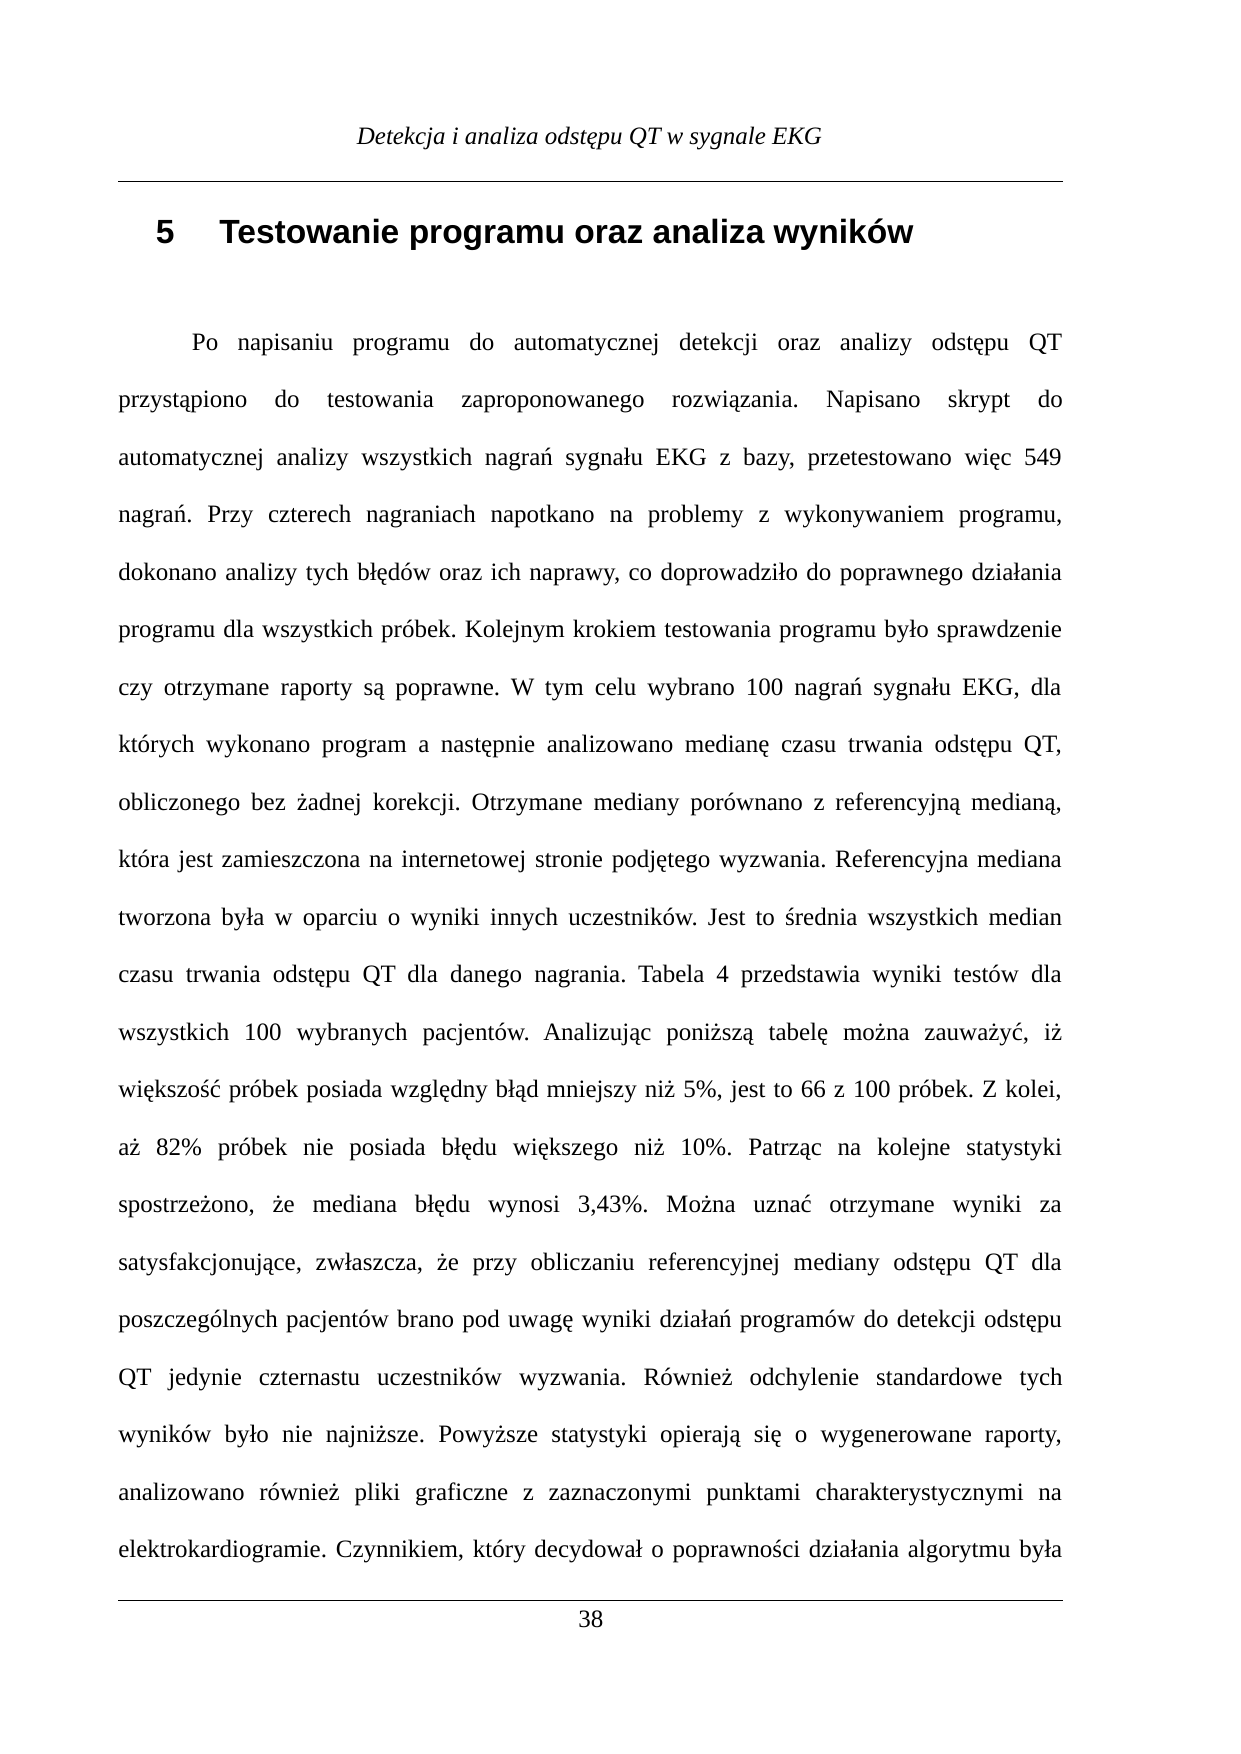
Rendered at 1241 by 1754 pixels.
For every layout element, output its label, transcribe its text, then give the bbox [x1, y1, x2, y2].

subtitle Testowanie programu oraz analiza wyników [156, 212, 1063, 251]
text Po napisaniu programu do automatycznej detekcji oraz analizy odstępu QT przystąpiono do testowania zaproponowanego rozwiązania. Napisano skrypt do automatycznej analizy wszystkich nagrań sygnału EKG z bazy, przetestowano więc 549 nagrań. Przy czterech nagraniach napotkano na problemy z wykonywaniem programu, dokonano analizy tych błędów oraz ich naprawy, co doprowadziło do poprawnego działania programu dla wszystkich próbek. Kolejnym krokiem testowania programu było sprawdzenie czy otrzymane raporty są poprawne. W tym celu wybrano 100 nagrań sygnału EKG, dla których wykonano program a następnie analizowano medianę czasu trwania odstępu QT, obliczonego bez żadnej korekcji. Otrzymane mediany porównano z referencyjną medianą, która jest zamieszczona na internetowej stronie podjętego wyzwania. Referencyjna mediana tworzona była w oparciu o wyniki innych uczestników. Jest to średnia wszystkich median czasu trwania odstępu QT dla danego nagrania. Tabela 4 przedstawia wyniki testów dla wszystkich 100 wybranych pacjentów. Analizując poniższą tabelę można zauważyć, iż większość próbek posiada względny błąd mniejszy niż 5%, jest to 66 z 100 próbek. Z kolei, aż 82% próbek nie posiada błędu większego niż 10%. Patrząc na kolejne statystyki spostrzeżono, że mediana błędu wynosi 3,43%. Można uznać otrzymane wyniki za satysfakcjonujące, zwłaszcza, że przy obliczaniu referencyjnej mediany odstępu QT dla poszczególnych pacjentów brano pod uwagę wyniki działań programów do detekcji odstępu QT jedynie czternastu uczestników wyzwania. Również odchylenie standardowe tych wyników było nie najniższe. Powyższe statystyki opierają się o wygenerowane raporty, analizowano również pliki graficzne z zaznaczonymi punktami charakterystycznymi na elektrokardiogramie. Czynnikiem, który decydował o poprawności działania algorytmu była [118, 313, 1063, 1563]
